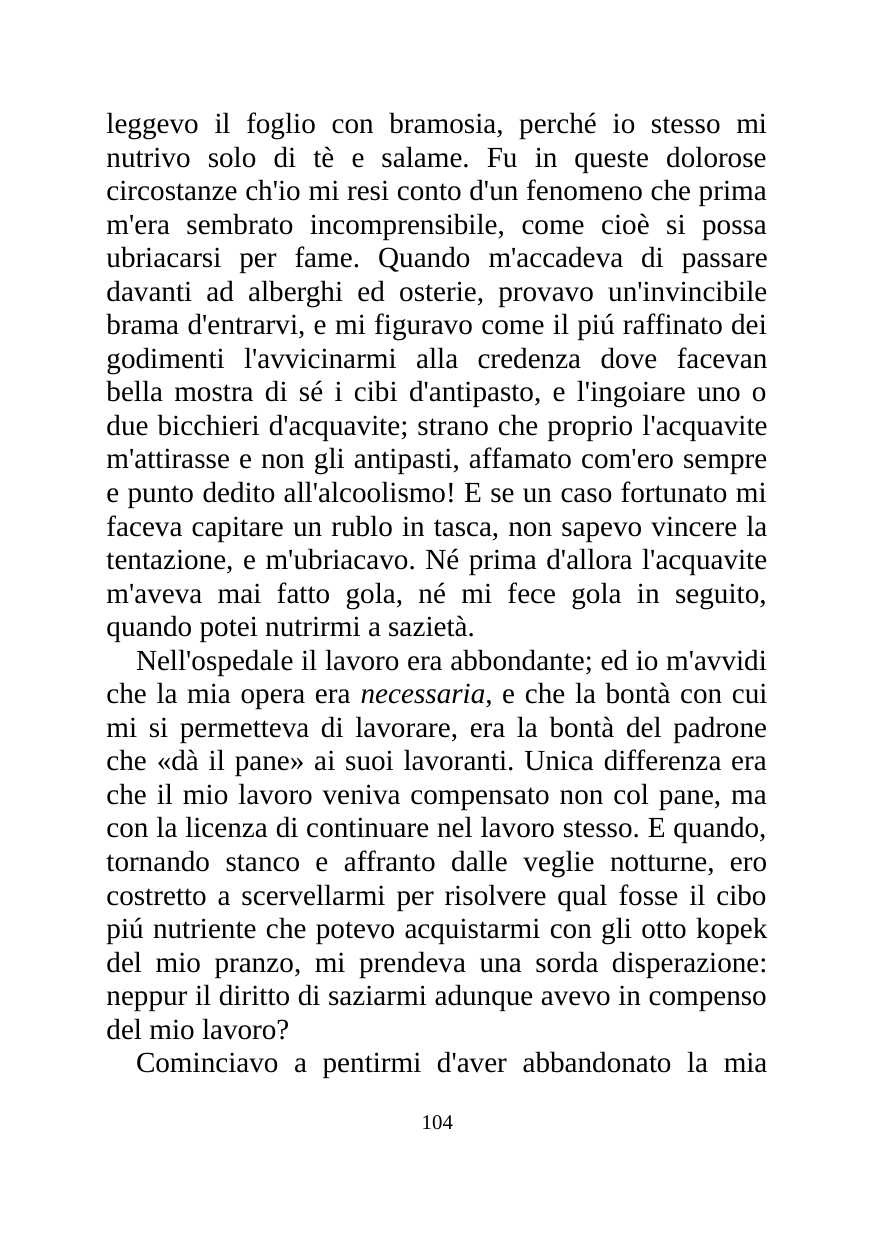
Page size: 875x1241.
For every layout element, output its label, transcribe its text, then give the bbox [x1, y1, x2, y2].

text Nell'ospedale il lavoro era abbondante; ed io m'avvidi che la mia opera era necessaria, e che la bontà con cui mi si permetteva di lavorare, era la bontà del padrone che «dà il pane» ai suoi lavoranti. Unica differenza era che il mio lavoro veniva compensato non col pane, ma con la licenza di continuare nel lavoro stesso. E quando, tornando stanco e affranto dalle veglie notturne, ero costretto a scervellarmi per risolvere qual fosse il cibo piú nutriente che potevo acquistarmi con gli otto kopek del mio pranzo, mi prendeva una sorda disperazione: neppur il diritto di saziarmi adunque avevo in compenso del mio lavoro? [106, 643, 768, 1045]
text leggevo il foglio con bramosia, perché io stesso mi nutrivo solo di tè e salame. Fu in queste dolorose circostanze ch'io mi resi conto d'un fenomeno che prima m'era sembrato incomprensibile, come cioè si possa ubriacarsi per fame. Quando m'accadeva di passare davanti ad alberghi ed osterie, provavo un'invincibile brama d'entrarvi, e mi figuravo come il piú raffinato dei godimenti l'avvicinarmi alla credenza dove facevan bella mostra di sé i cibi d'antipasto, e l'ingoiare uno o due bicchieri d'acquavite; strano che proprio l'acquavite m'attirasse e non gli antipasti, affamato com'ero sempre e punto dedito all'alcoolismo! E se un caso fortunato mi faceva capitare un rublo in tasca, non sapevo vincere la tentazione, e m'ubriacavo. Né prima d'allora l'acquavite m'aveva mai fatto gola, né mi fece gola in seguito, quando potei nutrirmi a sazietà. [106, 106, 768, 643]
text Cominciavo a pentirmi d'aver abbandonato la mia [106, 1045, 768, 1079]
